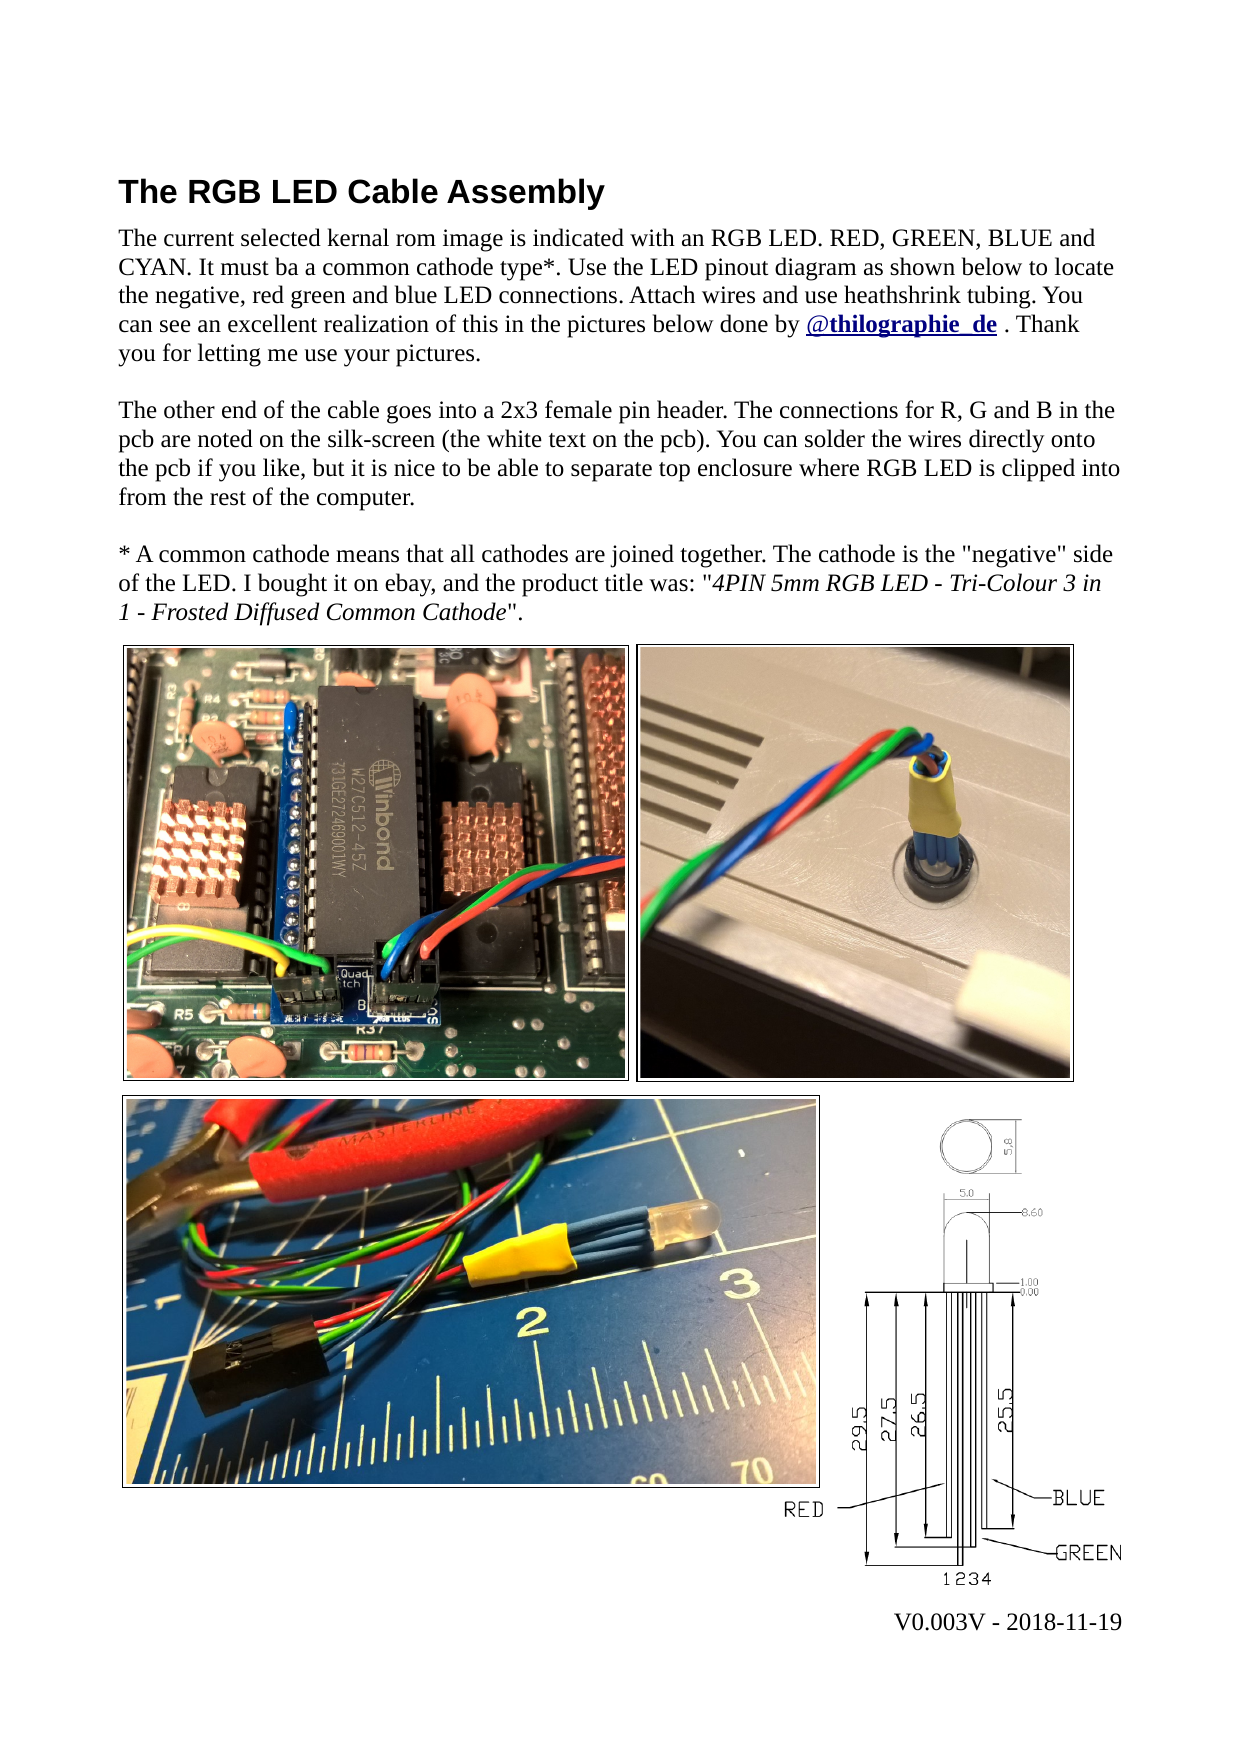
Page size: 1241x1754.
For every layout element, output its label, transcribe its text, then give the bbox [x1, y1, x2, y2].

picture [760, 1095, 1147, 1605]
text * A common cathode means that all cathodes are joined together. The cathode is the "negative" side of the LED. I bought it on ebay, and the product title was: "4PIN 5mm RGB LED - Tri-Colour 3 in 1 - Frosted Diffused Common Cathode". [118, 539, 1122, 626]
subtitle The RGB LED Cable Assembly [118, 172, 1122, 211]
picture [126, 1099, 816, 1484]
text The current selected kernal rom image is indicated with an RGB LED. RED, GREEN, BLUE and CYAN. It must ba a common cathode type*. Use the LED pinout diagram as shown below to locate the negative, red green and blue LED connections. Attach wires and use heathshrink tubing. You can see an excellent realization of this in the pictures below done by @thilographie_de . Thank you for letting me use your pictures. [118, 223, 1122, 367]
text The other end of the cable goes into a 2x3 female pin header. The connections for R, G and B in the pcb are noted on the silk-screen (the white text on the pcb). You can solder the wires directly onto the pcb if you like, but it is nice to be able to separate top enclosure where RGB LED is clipped into from the rest of the computer. [118, 396, 1122, 511]
picture [640, 647, 1070, 1078]
picture [190, 648, 562, 1078]
